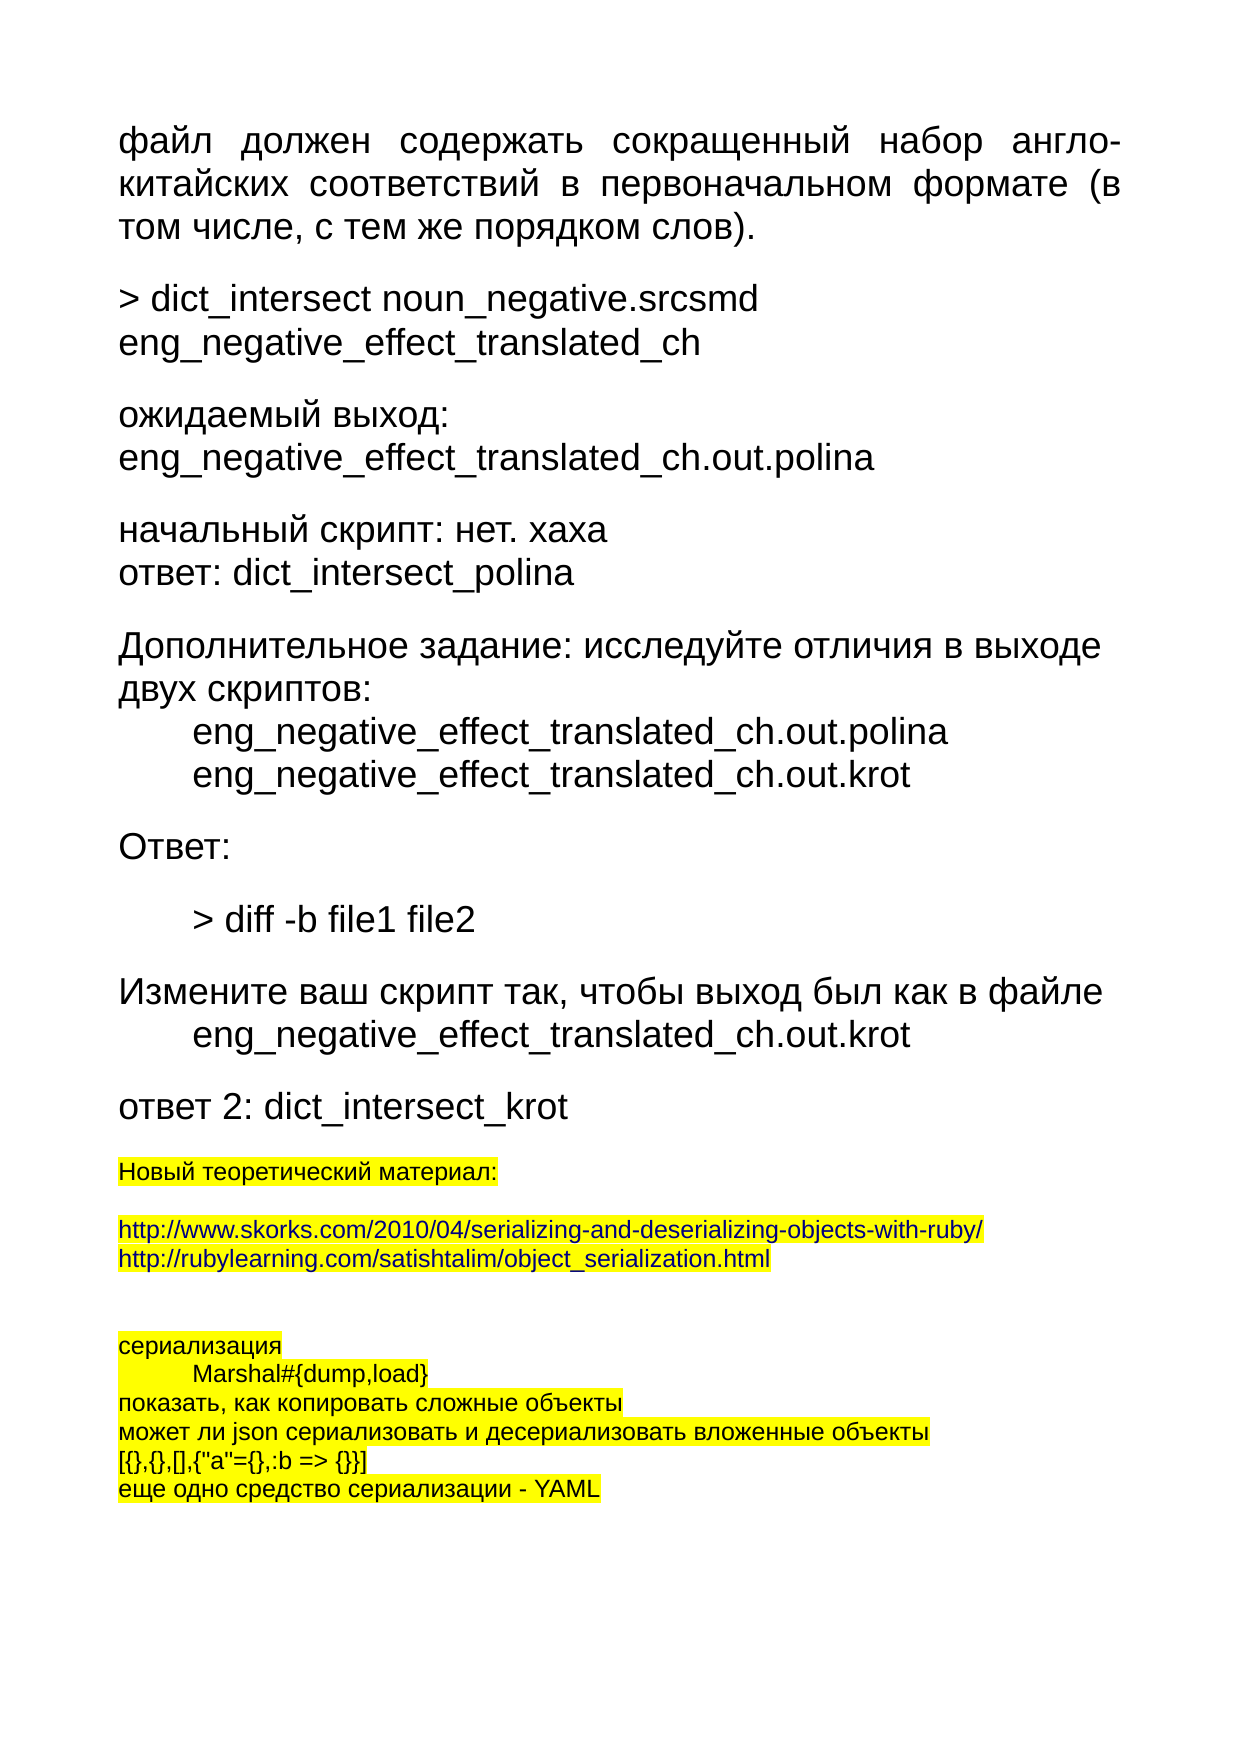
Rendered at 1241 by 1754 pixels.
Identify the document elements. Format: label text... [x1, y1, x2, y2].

text eng_negative_effect_translated_ch.out.krot [118, 752, 1122, 795]
text Marshal#{dump,load} [118, 1359, 1122, 1388]
text eng_negative_effect_translated_ch.out.polina [118, 709, 1122, 752]
text > dict_intersect noun_negative.srcsmd eng_negative_effect_translated_ch [118, 277, 1122, 363]
text Ответ: [118, 824, 1122, 868]
text еще одно средство сериализации - YAML [118, 1474, 1122, 1503]
text ответ 2: dict_intersect_krot [118, 1084, 1122, 1128]
text начальный скрипт: нет. хаха [118, 507, 1122, 551]
text eng_negative_effect_translated_ch.out.polina [118, 435, 1122, 478]
text Измените ваш скрипт так, чтобы выход был как в файле [118, 969, 1122, 1012]
text ожидаемый выход: [118, 392, 1122, 435]
text ответ: dict_intersect_polina [118, 551, 1122, 594]
text Новый теоретический материал: [118, 1157, 1122, 1186]
text > diff -b file1 file2 [118, 897, 1122, 940]
text [{},{},[],{"a"={},:b => {}}] [118, 1446, 1122, 1474]
text показать, как копировать сложные объекты [118, 1388, 1122, 1417]
text сериализация [118, 1331, 1122, 1359]
text eng_negative_effect_translated_ch.out.krot [118, 1012, 1122, 1055]
text Дополнительное задание: исследуйте отличия в выходе двух скриптов: [118, 623, 1122, 709]
text http://rubylearning.com/satishtalim/object_serialization.html [118, 1243, 1122, 1272]
text файл должен содержать сокращенный набор англо-китайских соответствий в первоначальном формате (в том числе, с тем же порядком слов). [118, 118, 1122, 247]
text http://www.skorks.com/2010/04/serializing-and-deserializing-objects-with-ruby/ [118, 1215, 1122, 1243]
text может ли json сериализовать и десериализовать вложенные объекты [118, 1417, 1122, 1446]
